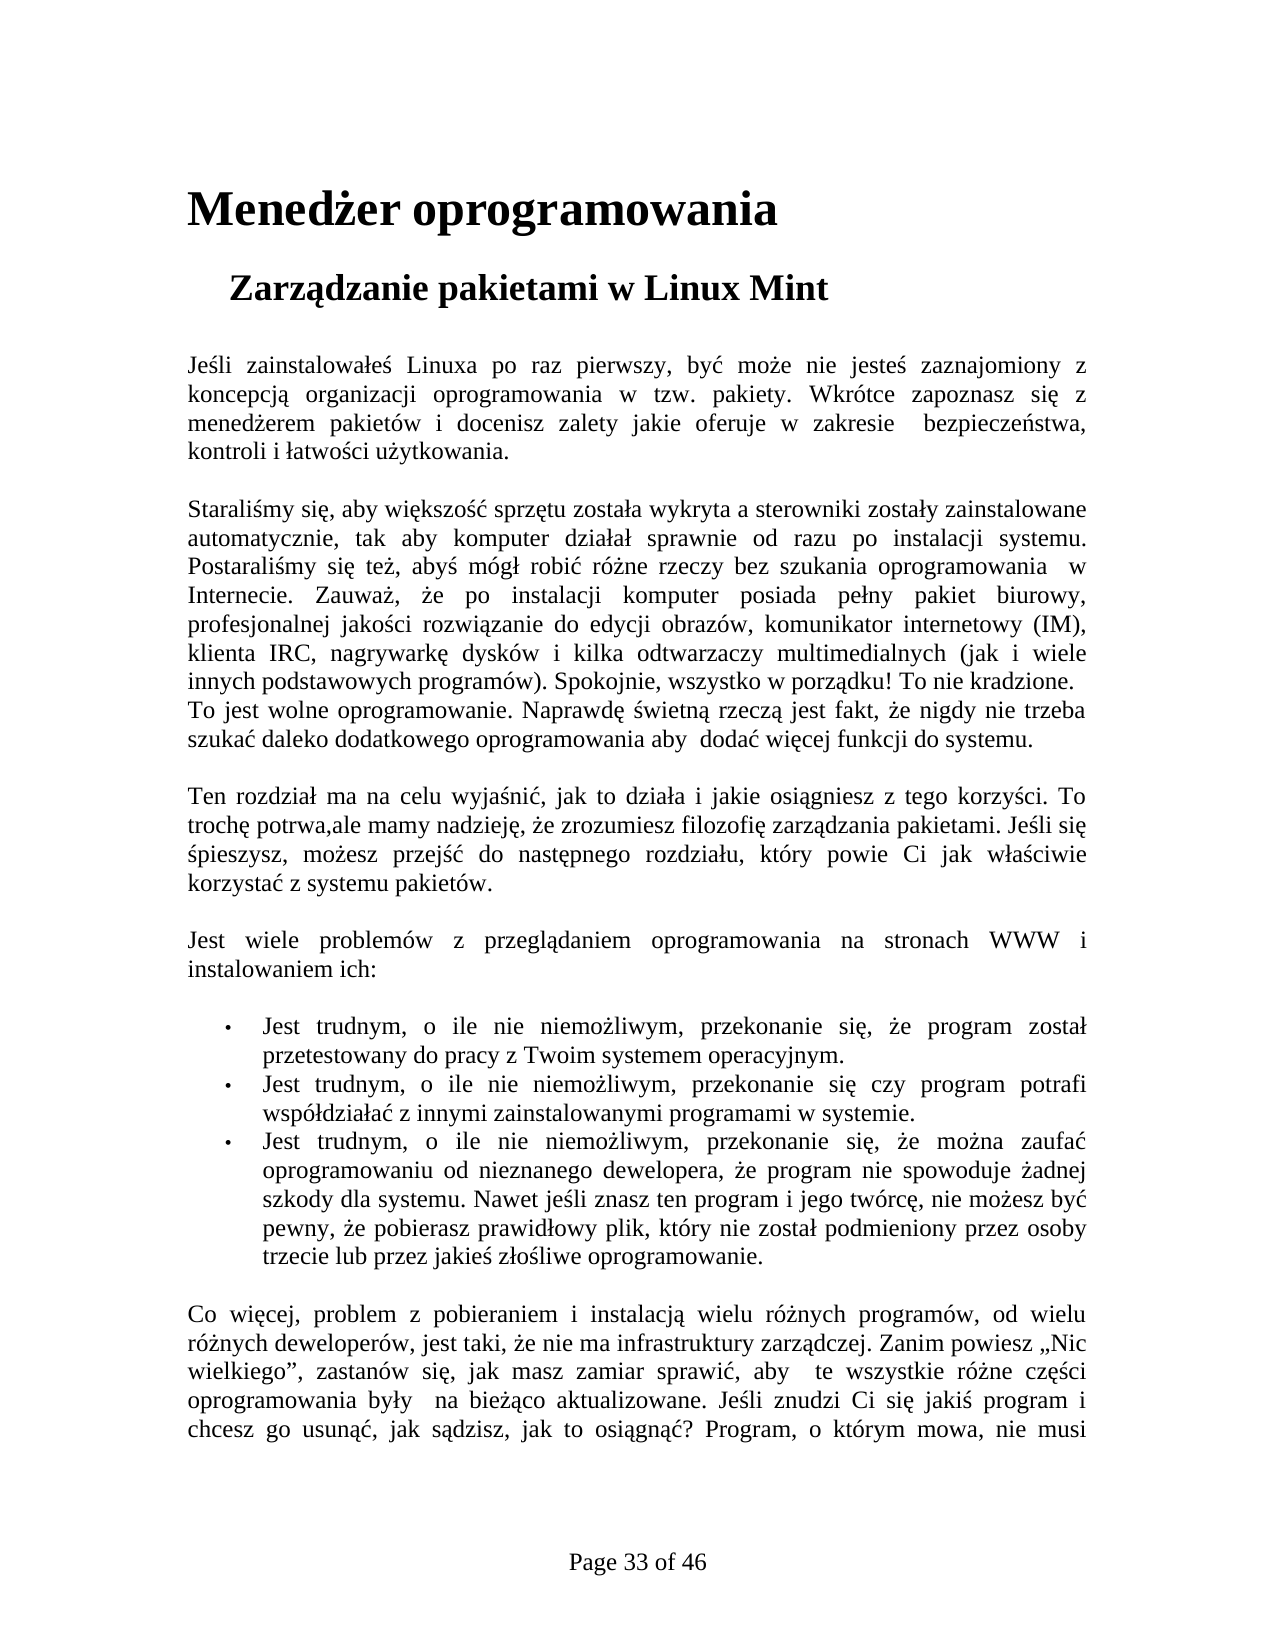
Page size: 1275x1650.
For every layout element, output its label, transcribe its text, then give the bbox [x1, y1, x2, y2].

list Jest trudnym, o ile nie niemożliwym, przekonanie się czy program potrafi współdziałać z innymi zainstalowanymi programami w systemie. [225, 1069, 1087, 1126]
list Jest trudnym, o ile nie niemożliwym, przekonanie się, że można zaufać oprogramowaniu od nieznanego dewelopera, że program nie spowoduje żadnej szkody dla systemu. Nawet jeśli znasz ten program i jego twórcę, nie możesz być pewny, że pobierasz prawidłowy plik, który nie został podmieniony przez osoby trzecie lub przez jakieś złośliwe oprogramowanie. [225, 1126, 1087, 1270]
text Jeśli zainstalowałeś Linuxa po raz pierwszy, być może nie jesteś zaznajomiony z koncepcją organizacji oprogramowania w tzw. pakiety. Wkrótce zapoznasz się z menedżerem pakietów i docenisz zalety jakie oferuje w zakresie bezpieczeństwa, kontroli i łatwości użytkowania. [187, 350, 1087, 465]
text Co więcej, problem z pobieraniem i instalacją wielu różnych programów, od wielu różnych deweloperów, jest taki, że nie ma infrastruktury zarządczej. Zanim powiesz „Nic wielkiego”, zastanów się, jak masz zamiar sprawić, aby te wszystkie różne części oprogramowania były na bieżąco aktualizowane. Jeśli znudzi Ci się jakiś program i chcesz go usunąć, jak sądzisz, jak to osiągnąć? Program, o którym mowa, nie musi [187, 1299, 1087, 1443]
subtitle Zarządzanie pakietami w Linux Mint [187, 266, 1087, 309]
text To jest wolne oprogramowanie. Naprawdę świetną rzeczą jest fakt, że nigdy nie trzeba szukać daleko dodatkowego oprogramowania aby dodać więcej funkcji do systemu. [187, 695, 1087, 753]
text Ten rozdział ma na celu wyjaśnić, jak to działa i jakie osiągniesz z tego korzyści. To trochę potrwa,ale mamy nadzieję, że zrozumiesz filozofię zarządzania pakietami. Jeśli się śpieszysz, możesz przejść do następnego rozdziału, który powie Ci jak właściwie korzystać z systemu pakietów. [187, 781, 1087, 896]
list Jest trudnym, o ile nie niemożliwym, przekonanie się, że program został przetestowany do pracy z Twoim systemem operacyjnym. [225, 1011, 1087, 1069]
text Jest wiele problemów z przeglądaniem oprogramowania na stronach WWW i instalowaniem ich: [187, 925, 1087, 983]
text Staraliśmy się, aby większość sprzętu została wykryta a sterowniki zostały zainstalowane automatycznie, tak aby komputer działał sprawnie od razu po instalacji systemu. Postaraliśmy się też, abyś mógł robić różne rzeczy bez szukania oprogramowania w Internecie. Zauważ, że po instalacji komputer posiada pełny pakiet biurowy, profesjonalnej jakości rozwiązanie do edycji obrazów, komunikator internetowy (IM), klienta IRC, nagrywarkę dysków i kilka odtwarzaczy multimedialnych (jak i wiele innych podstawowych programów). Spokojnie, wszystko w porządku! To nie kradzione. [187, 494, 1087, 695]
